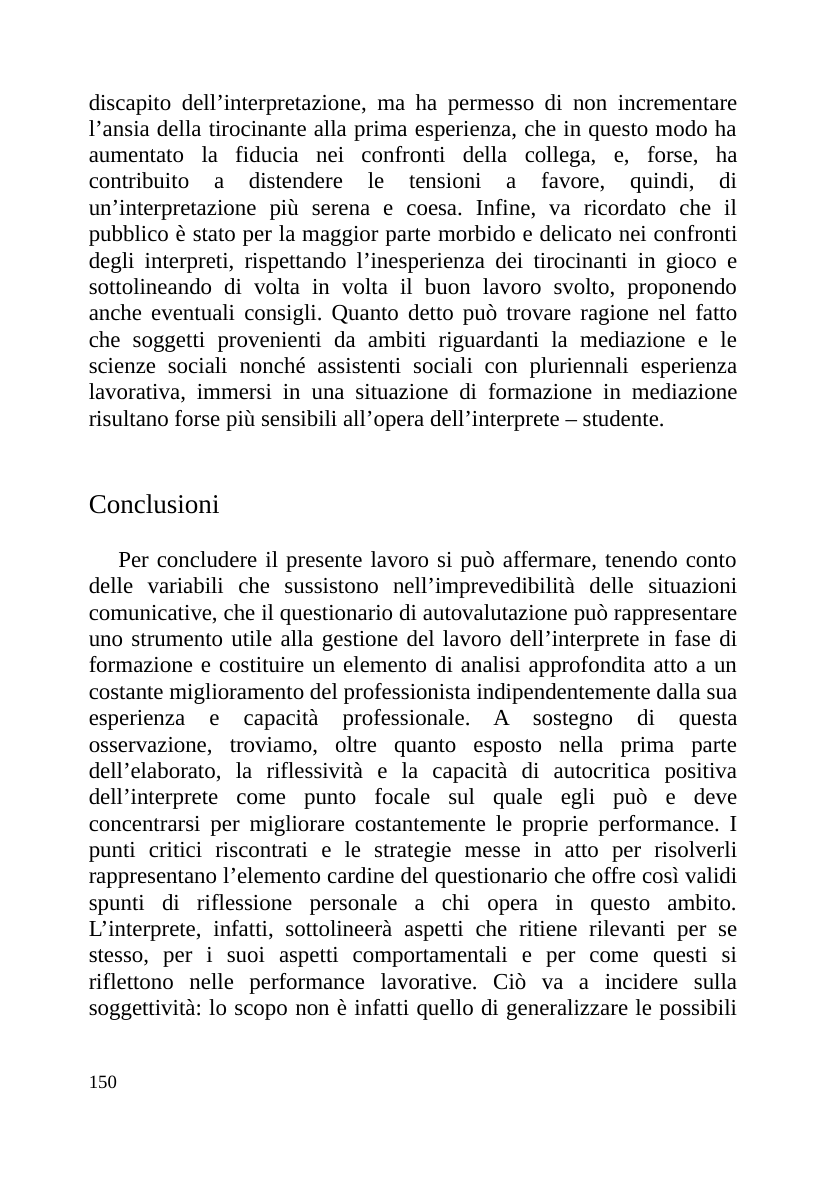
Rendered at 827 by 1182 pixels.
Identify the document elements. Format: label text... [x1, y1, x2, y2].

text discapito dell’interpretazione, ma ha permesso di non incrementare l’ansia della tirocinante alla prima esperienza, che in questo modo ha aumentato la fiducia nei confronti della collega, e, forse, ha contribuito a distendere le tensioni a favore, quindi, di un’interpretazione più serena e coesa. Infine, va ricordato che il pubblico è stato per la maggior parte morbido e delicato nei confronti degli interpreti, rispettando l’inesperienza dei tirocinanti in gioco e sottolineando di volta in volta il buon lavoro svolto, proponendo anche eventuali consigli. Quanto detto può trovare ragione nel fatto che soggetti provenienti da ambiti riguardanti la mediazione e le scienze sociali nonché assistenti sociali con pluriennali esperienza lavorativa, immersi in una situazione di formazione in mediazione risultano forse più sensibili all’opera dell’interprete – studente. [88, 88, 738, 431]
text Per concludere il presente lavoro si può affermare, tenendo conto delle variabili che sussistono nell’imprevedibilità delle situazioni comunicative, che il questionario di autovalutazione può rappresentare uno strumento utile alla gestione del lavoro dell’interprete in fase di formazione e costituire un elemento di analisi approfondita atto a un costante miglioramento del professionista indipendentemente dalla sua esperienza e capacità professionale. A sostegno di questa osservazione, troviamo, oltre quanto esposto nella prima parte dell’elaborato, la riflessività e la capacità di autocritica positiva dell’interprete come punto focale sul quale egli può e deve concentrarsi per migliorare costantemente le proprie performance. I punti critici riscontrati e le strategie messe in atto per risolverli rappresentano l’elemento cardine del questionario che offre così validi spunti di riflessione personale a chi opera in questo ambito. L’interprete, infatti, sottolineerà aspetti che ritiene rilevanti per se stesso, per i suoi aspetti comportamentali e per come questi si riflettono nelle performance lavorative. Ciò va a incidere sulla soggettività: lo scopo non è infatti quello di generalizzare le possibili [88, 546, 738, 1021]
subtitle Conclusioni [88, 489, 738, 520]
